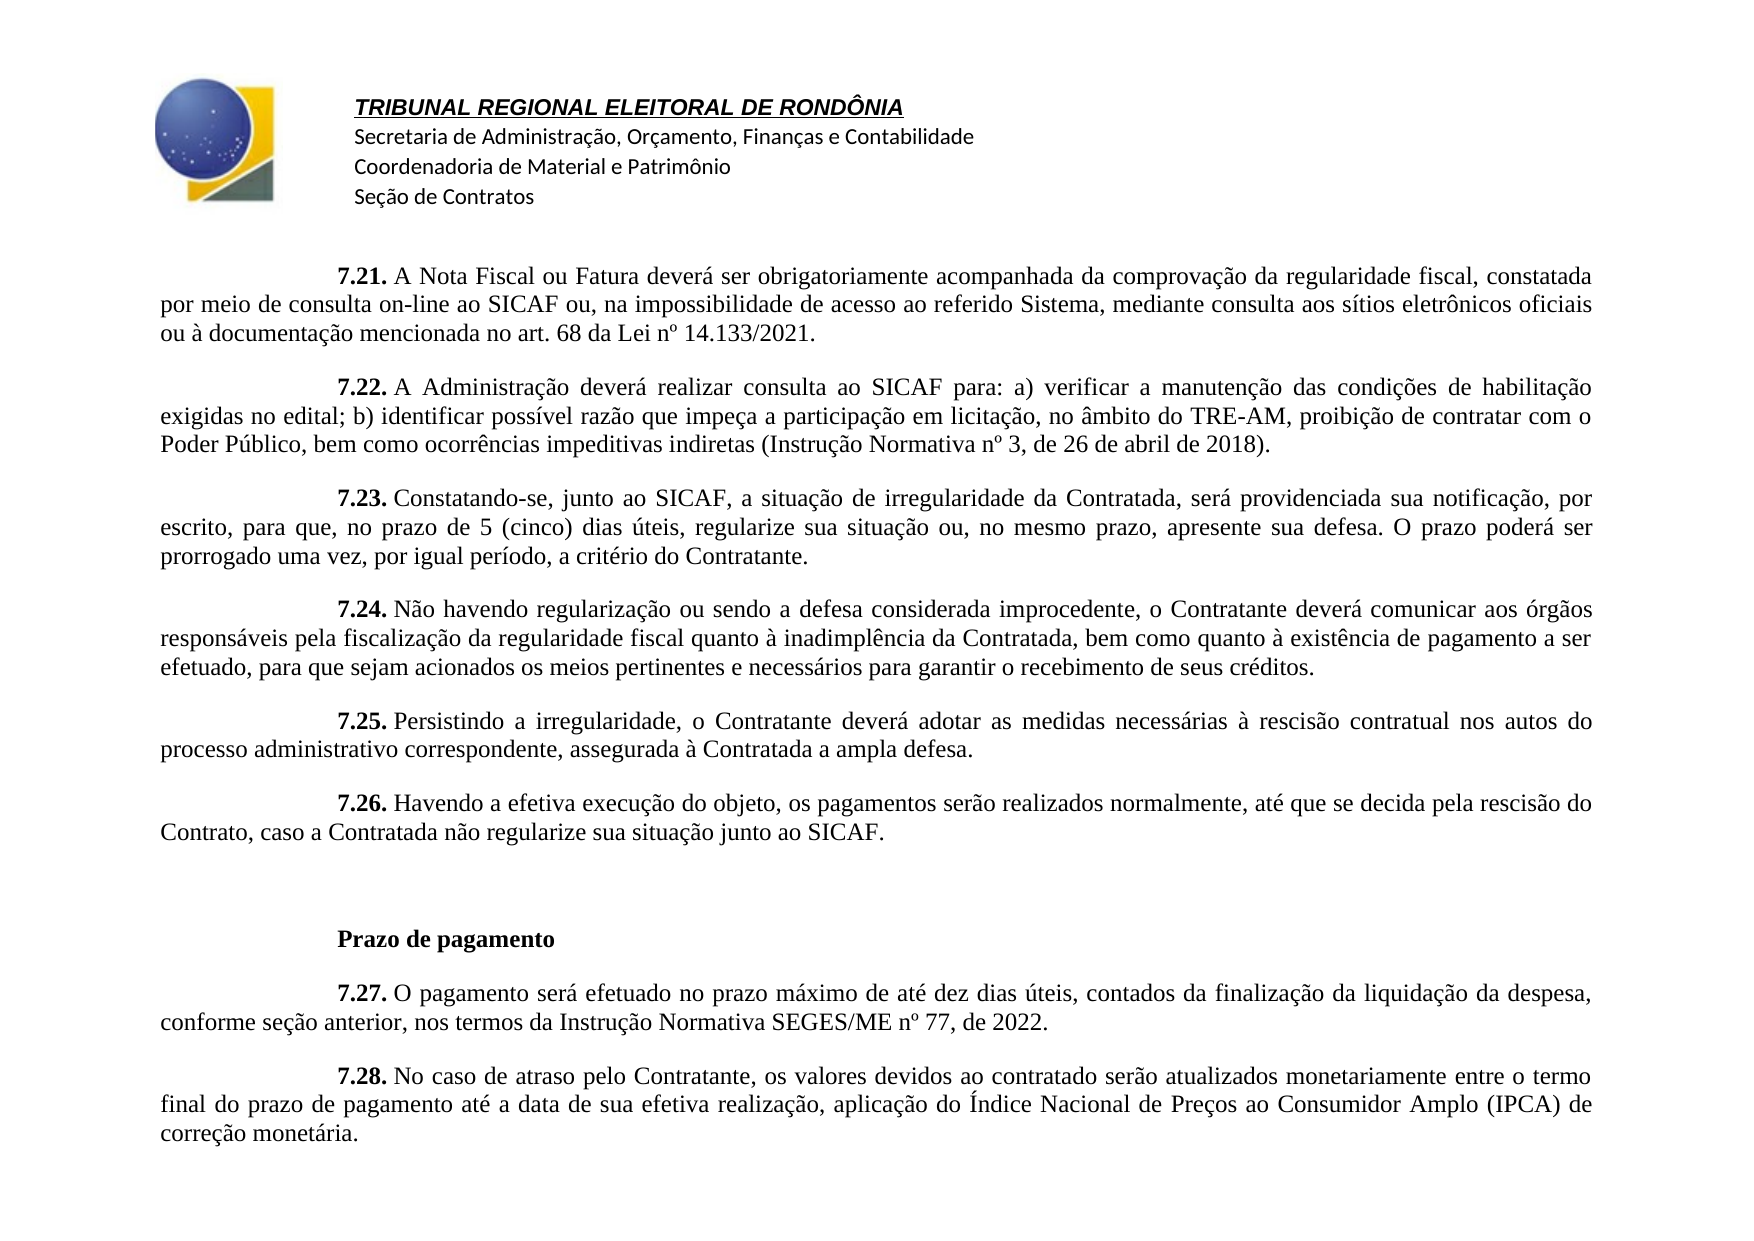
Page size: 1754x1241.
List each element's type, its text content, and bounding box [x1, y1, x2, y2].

text 7.26. Havendo a efetiva execução do objeto, os pagamentos serão realizados normalmente, até que se decida pela rescisão do Contrato, caso a Contratada não regularize sua situação junto ao SICAF. [160, 788, 1594, 846]
text Prazo de pagamento [160, 924, 1594, 953]
text 7.24. Não havendo regularização ou sendo a defesa considerada improcedente, o Contratante deverá comunicar aos órgãos responsáveis pela fiscalização da regularidade fiscal quanto à inadimplência da Contratada, bem como quanto à existência de pagamento a ser efetuado, para que sejam acionados os meios pertinentes e necessários para garantir o recebimento de seus créditos. [160, 594, 1594, 681]
text 7.23. Constatando-se, junto ao SICAF, a situação de irregularidade da Contratada, será providenciada sua notificação, por escrito, para que, no prazo de 5 (cinco) dias úteis, regularize sua situação ou, no mesmo prazo, apresente sua defesa. O prazo poderá ser prorrogado uma vez, por igual período, a critério do Contratante. [160, 483, 1594, 569]
text 7.21. A Nota Fiscal ou Fatura deverá ser obrigatoriamente acompanhada da comprovação da regularidade fiscal, constatada por meio de consulta on-line ao SICAF ou, na impossibilidade de acesso ao referido Sistema, mediante consulta aos sítios eletrônicos oficiais ou à documentação mencionada no art. 68 da Lei nº 14.133/2021. [160, 261, 1594, 347]
text 7.22. A Administração deverá realizar consulta ao SICAF para: a) verificar a manutenção das condições de habilitação exigidas no edital; b) identificar possível razão que impeça a participação em licitação, no âmbito do TRE-AM, proibição de contratar com o Poder Público, bem como ocorrências impeditivas indiretas (Instrução Normativa nº 3, de 26 de abril de 2018). [160, 372, 1594, 458]
text 7.27. O pagamento será efetuado no prazo máximo de até dez dias úteis, contados da finalização da liquidação da despesa, conforme seção anterior, nos termos da Instrução Normativa SEGES/ME nº 77, de 2022. [160, 978, 1594, 1036]
text 7.25. Persistindo a irregularidade, o Contratante deverá adotar as medidas necessárias à rescisão contratual nos autos do processo administrativo correspondente, assegurada à Contratada a ampla defesa. [160, 706, 1594, 763]
text 7.28. No caso de atraso pelo Contratante, os valores devidos ao contratado serão atualizados monetariamente entre o termo final do prazo de pagamento até a data de sua efetiva realização, aplicação do Índice Nacional de Preços ao Consumidor Amplo (IPCA) de correção monetária. [160, 1061, 1594, 1147]
